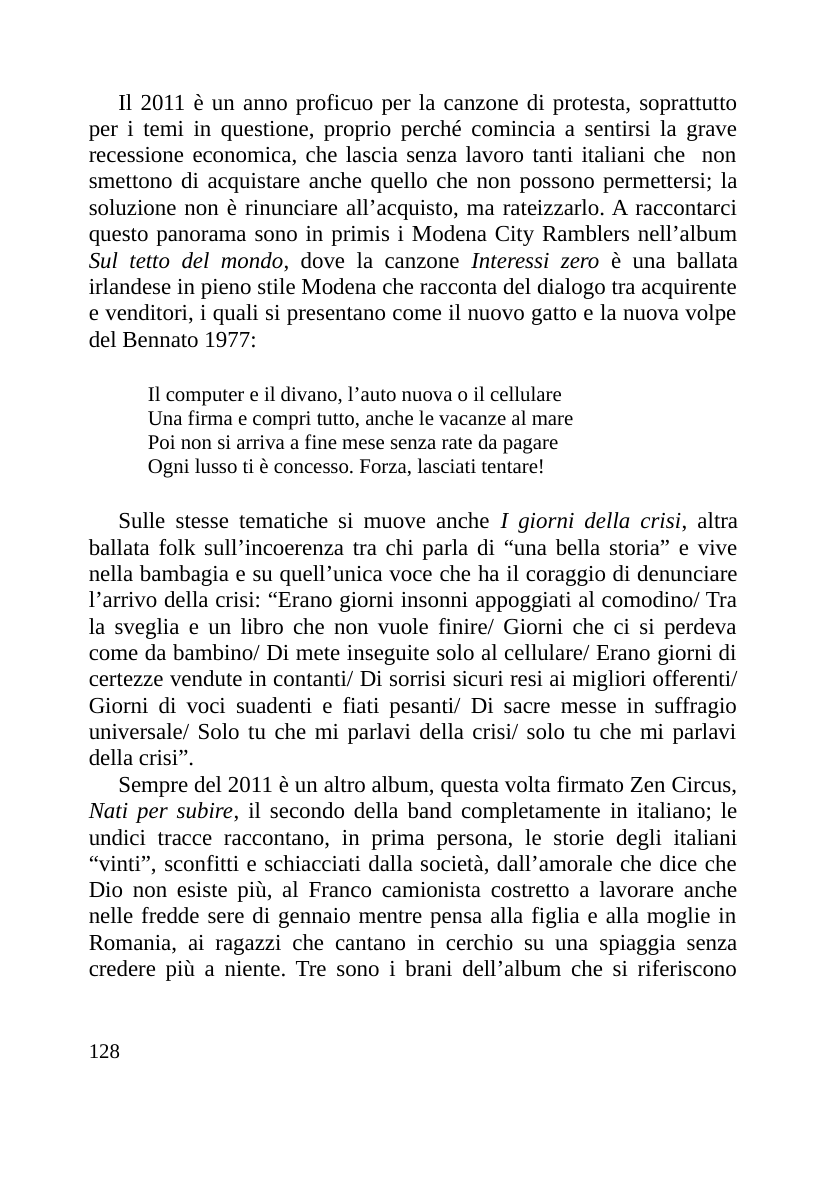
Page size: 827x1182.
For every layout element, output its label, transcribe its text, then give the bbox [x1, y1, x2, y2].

text Il computer e il divano, l’auto nuova o il cellulare Una firma e compri tutto, anche le vacanze al mare Poi non si arriva a fine mese senza rate da pagare Ogni lusso ti è concesso. Forza, lasciati tentare! [148, 382, 679, 478]
text Il 2011 è un anno proficuo per la canzone di protesta, soprattutto per i temi in questione, proprio perché comincia a sentirsi la grave recessione economica, che lascia senza lavoro tanti italiani che non smettono di acquistare anche quello che non possono permettersi; la soluzione non è rinunciare all’acquisto, ma rateizzarlo. A raccontarci questo panorama sono in primis i Modena City Ramblers nell’album Sul tetto del mondo, dove la canzone Interessi zero è una ballata irlandese in pieno stile Modena che racconta del dialogo tra acquirente e venditori, i quali si presentano come il nuovo gatto e la nuova volpe del Bennato 1977: [88, 88, 738, 352]
text Sulle stesse tematiche si muove anche I giorni della crisi, altra ballata folk sull’incoerenza tra chi parla di “una bella storia” e vive nella bambagia e su quell’unica voce che ha il coraggio di denunciare l’arrivo della crisi: “Erano giorni insonni appoggiati al comodino/ Tra la sveglia e un libro che non vuole finire/ Giorni che ci si perdeva come da bambino/ Di mete inseguite solo al cellulare/ Erano giorni di certezze vendute in contanti/ Di sorrisi sicuri resi ai migliori offerenti/ Giorni di voci suadenti e fiati pesanti/ Di sacre messe in suffragio universale/ Solo tu che mi parlavi della crisi/ solo tu che mi parlavi della crisi”. [88, 507, 738, 771]
text Sempre del 2011 è un altro album, questa volta firmato Zen Circus, Nati per subire, il secondo della band completamente in italiano; le undici tracce raccontano, in prima persona, le storie degli italiani “vinti”, sconfitti e schiacciati dalla società, dall’amorale che dice che Dio non esiste più, al Franco camionista costretto a lavorare anche nelle fredde sere di gennaio mentre pensa alla figlia e alla moglie in Romania, ai ragazzi che cantano in cerchio su una spiaggia senza credere più a niente. Tre sono i brani dell’album che si riferiscono [88, 771, 738, 982]
